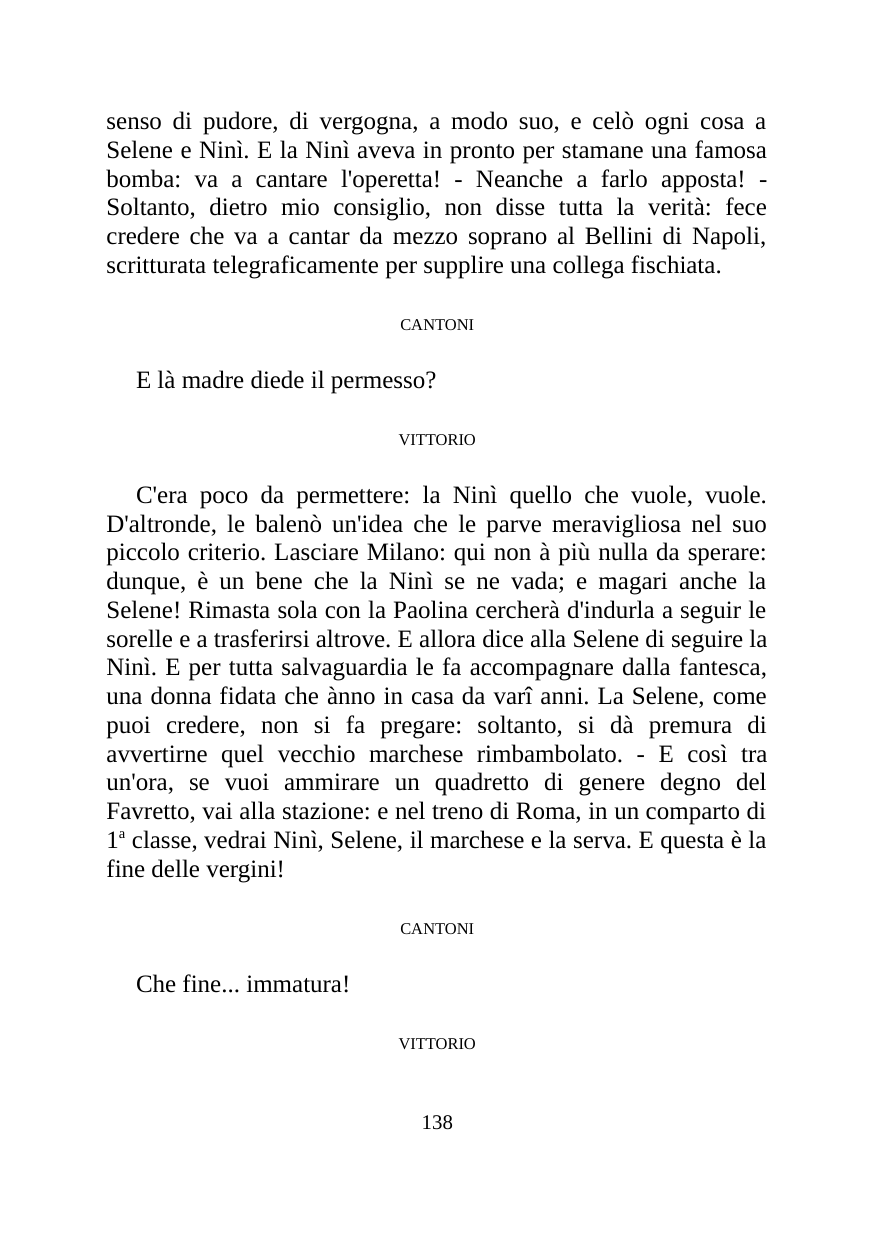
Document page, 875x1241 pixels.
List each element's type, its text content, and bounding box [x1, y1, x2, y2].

text senso di pudore, di vergogna, a modo suo, e celò ogni cosa a Selene e Ninì. E la Ninì aveva in pronto per stamane una famosa bomba: va a cantare l'operetta! - Neanche a farlo apposta! - Soltanto, dietro mio consiglio, non disse tutta la verità: fece credere che va a cantar da mezzo soprano al Bellini di Napoli, scritturata telegraficamente per supplire una collega fischiata. [106, 106, 768, 279]
text cantoni [106, 307, 768, 336]
text vittorio [106, 422, 768, 451]
text C'era poco da permettere: la Ninì quello che vuole, vuole. D'altronde, le balenò un'idea che le parve meravigliosa nel suo piccolo criterio. Lasciare Milano: qui non à più nulla da sperare: dunque, è un bene che la Ninì se ne vada; e magari anche la Selene! Rimasta sola con la Paolina cercherà d'indurla a seguir le sorelle e a trasferirsi altrove. E allora dice alla Selene di seguire la Ninì. E per tutta salvaguardia le fa accompagnare dalla fantesca, una donna fidata che ànno in casa da varî anni. La Selene, come puoi credere, non si fa pregare: soltanto, si dà premura di avvertirne quel vecchio marchese rimbambolato. - E così tra un'ora, se vuoi ammirare un quadretto di genere degno del Favretto, vai alla stazione: e nel treno di Roma, in un comparto di 1a classe, vedrai Ninì, Selene, il marchese e la serva. E questa è la fine delle vergini! [106, 480, 768, 882]
text cantoni [106, 911, 768, 940]
text vittorio [106, 1026, 768, 1055]
text Che fine... immatura! [106, 969, 768, 997]
text E là madre diede il permesso? [106, 365, 768, 394]
